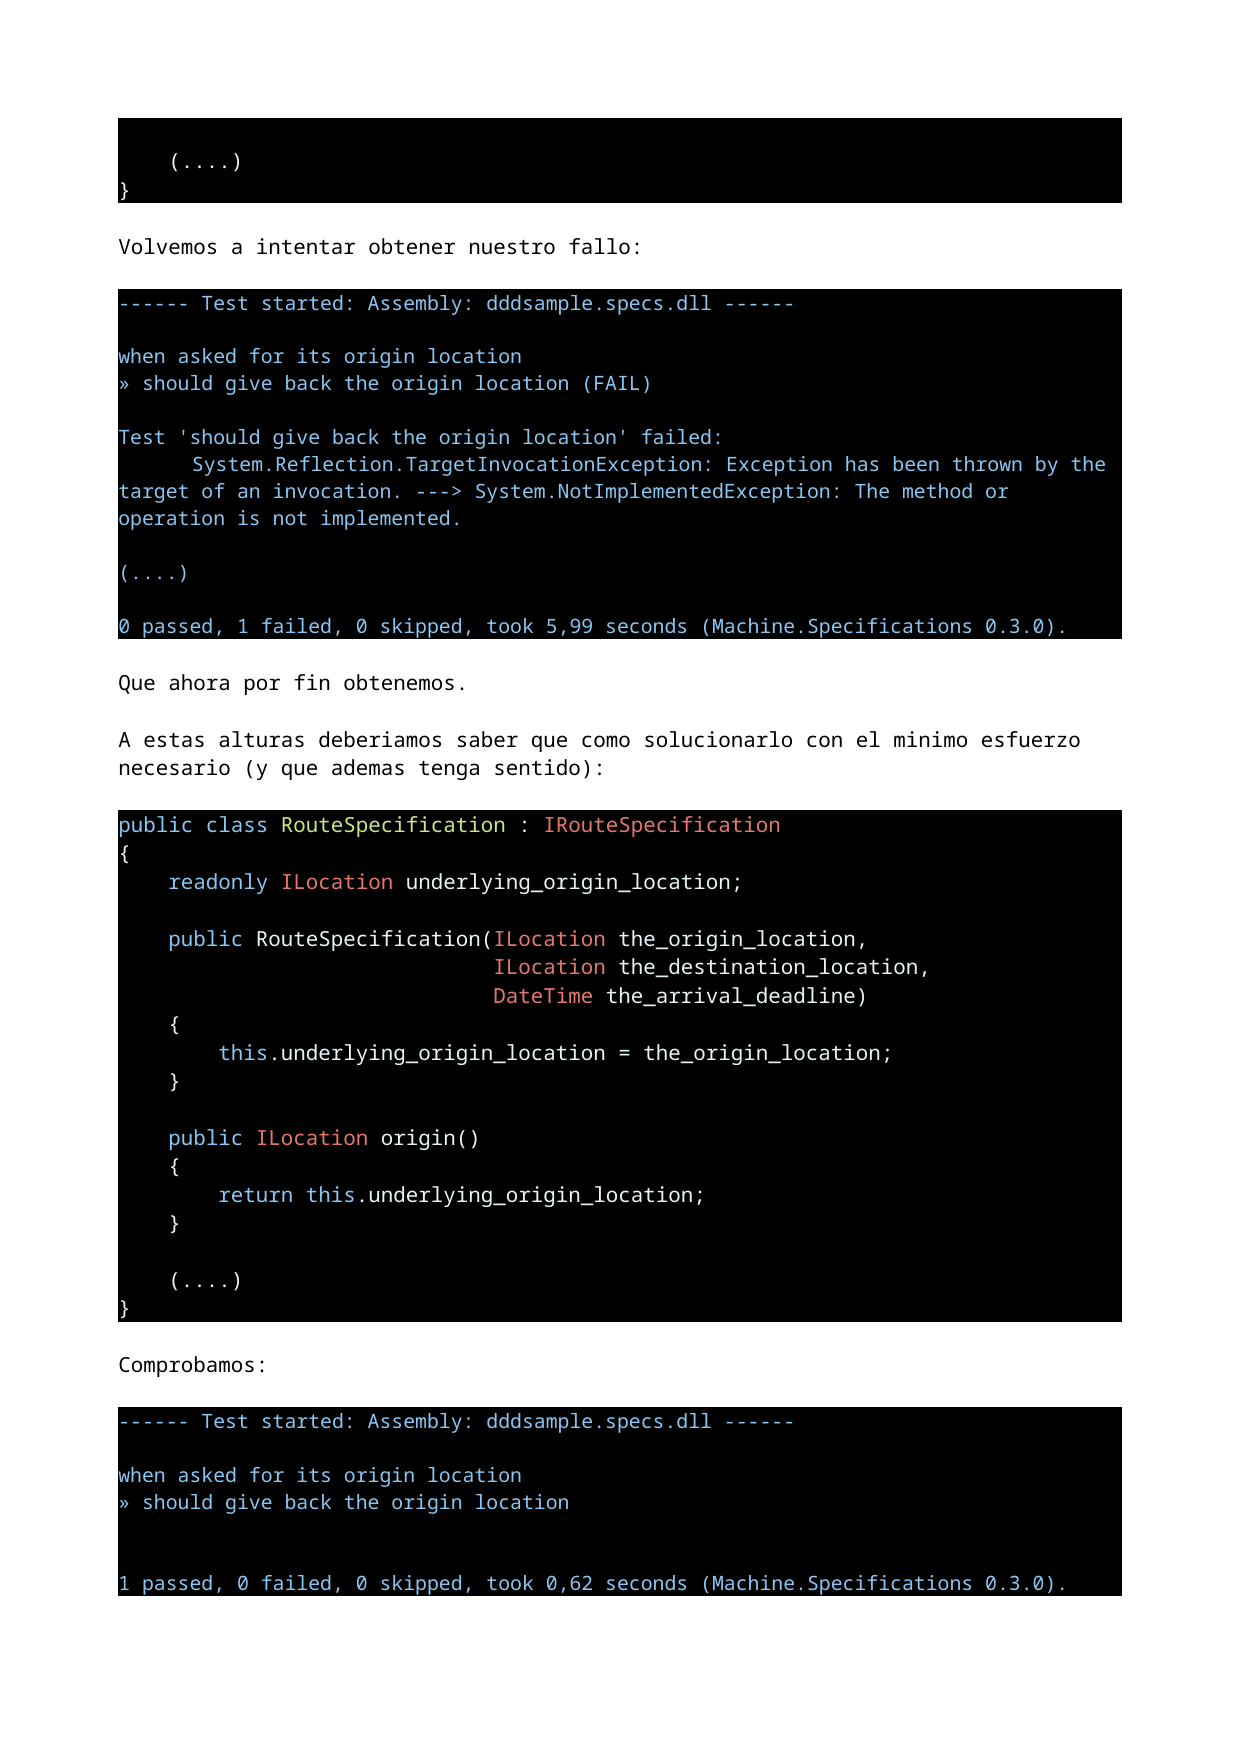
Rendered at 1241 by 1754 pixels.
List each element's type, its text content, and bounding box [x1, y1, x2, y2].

text { [118, 1151, 1122, 1180]
text Comprobamos: [118, 1350, 1122, 1379]
text this.underlying_origin_location = the_origin_location; [118, 1038, 1122, 1066]
text 0 passed, 1 failed, 0 skipped, took 5,99 seconds (Machine.Specifications 0.3.0). [118, 612, 1122, 639]
text } [118, 1066, 1122, 1094]
text System.Reflection.TargetInvocationException: Exception has been thrown by the target of an invocation. ---> System.NotImplementedException: The method or operation is not implemented. [118, 451, 1122, 532]
text public RouteSpecification(ILocation the_origin_location, [118, 924, 1122, 952]
text ------ Test started: Assembly: dddsample.specs.dll ------ [118, 1407, 1122, 1434]
text (....) [118, 558, 1122, 586]
text Que ahora por fin obtenemos. [118, 668, 1122, 696]
text ------ Test started: Assembly: dddsample.specs.dll ------ [118, 289, 1122, 316]
text when asked for its origin location [118, 1461, 1122, 1488]
text { [118, 838, 1122, 867]
text (....) [118, 147, 1122, 175]
text { [118, 1009, 1122, 1038]
text } [118, 1293, 1122, 1322]
text » should give back the origin location (FAIL) [118, 370, 1122, 397]
text when asked for its origin location [118, 343, 1122, 370]
text (....) [118, 1265, 1122, 1293]
text DateTime the_arrival_deadline) [118, 981, 1122, 1009]
text A estas alturas deberiamos saber que como solucionarlo con el minimo esfuerzo necesario (y que ademas tenga sentido): [118, 725, 1122, 782]
text public class RouteSpecification : IRouteSpecification [118, 810, 1122, 838]
text readonly ILocation underlying_origin_location; [118, 867, 1122, 895]
text » should give back the origin location [118, 1488, 1122, 1515]
text Volvemos a intentar obtener nuestro fallo: [118, 232, 1122, 260]
text ILocation the_destination_location, [118, 952, 1122, 981]
text Test 'should give back the origin location' failed: [118, 424, 1122, 451]
text return this.underlying_origin_location; [118, 1180, 1122, 1208]
text } [118, 1208, 1122, 1237]
text 1 passed, 0 failed, 0 skipped, took 0,62 seconds (Machine.Specifications 0.3.0). [118, 1569, 1122, 1596]
text } [118, 175, 1122, 203]
text public ILocation origin() [118, 1123, 1122, 1151]
